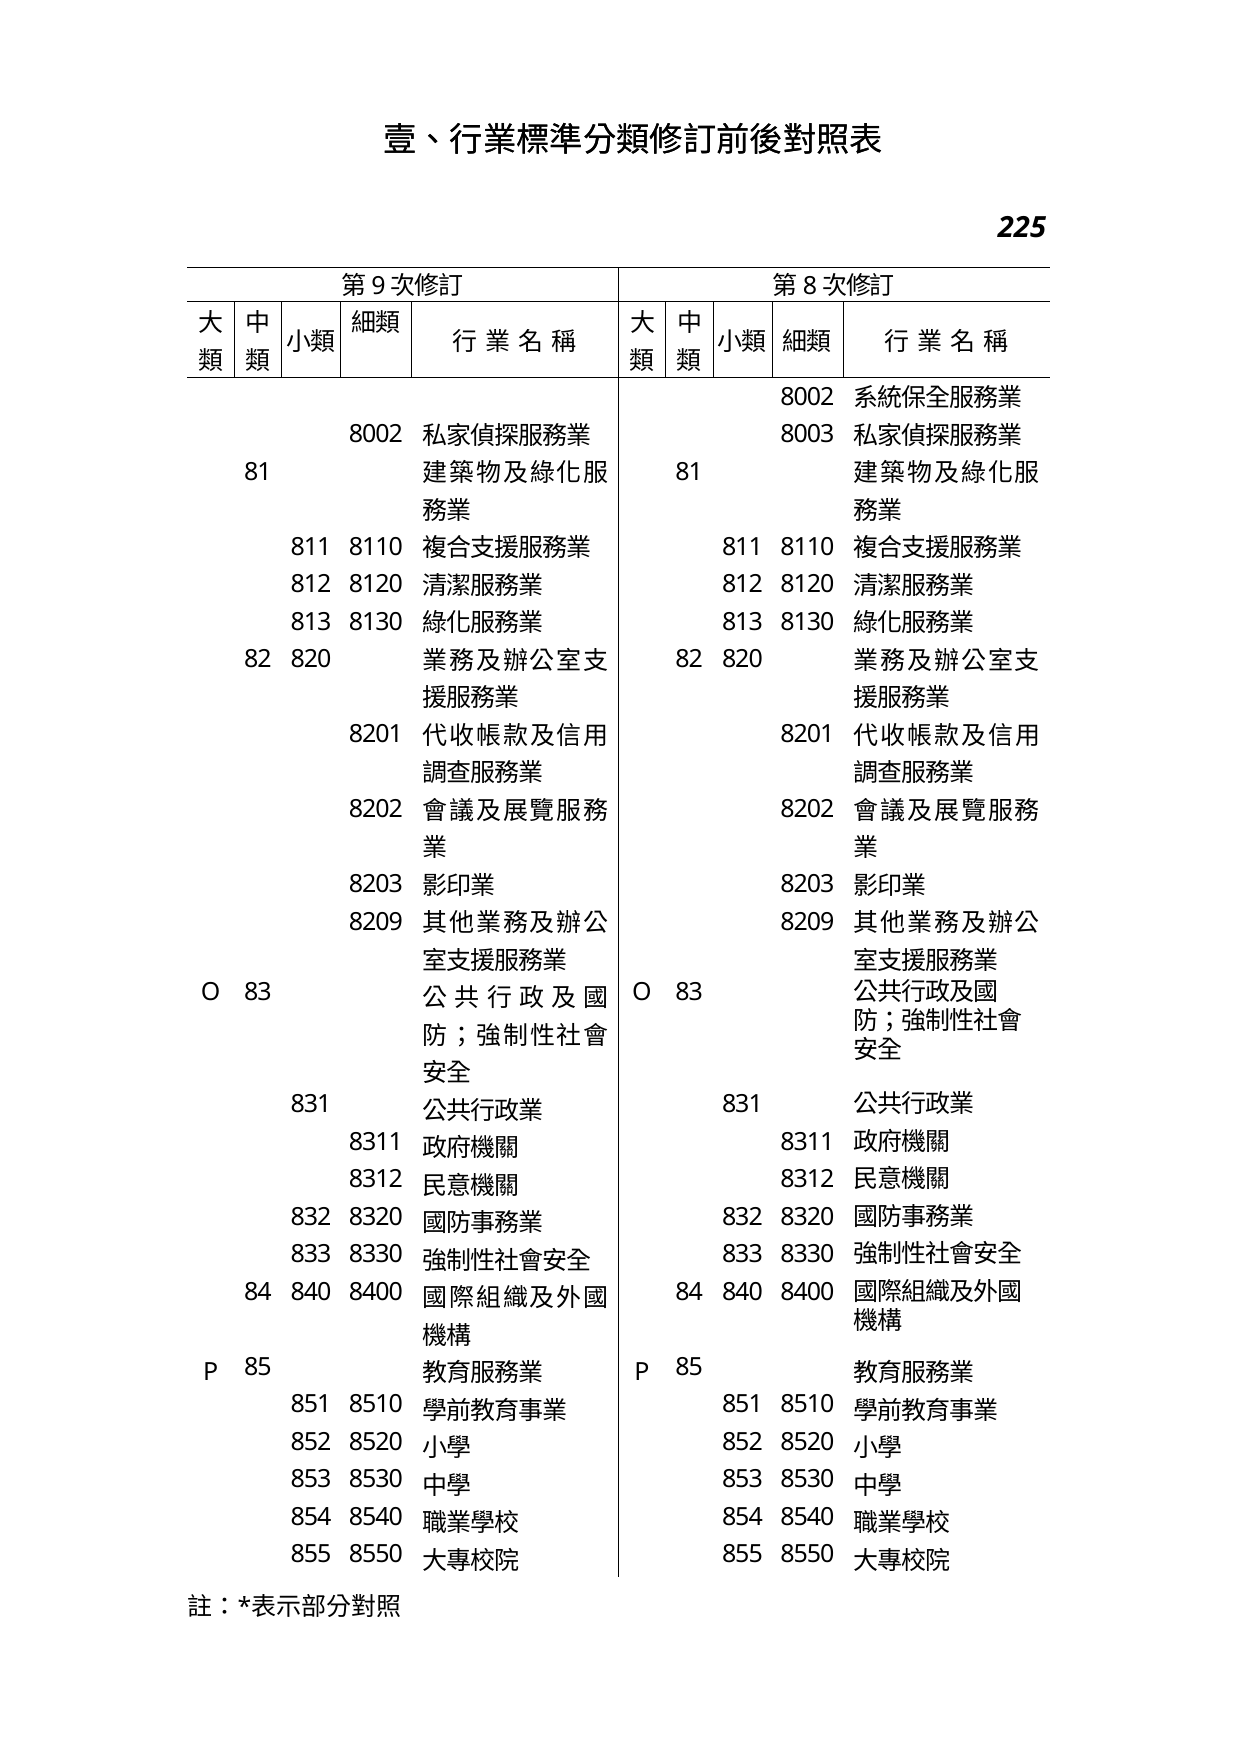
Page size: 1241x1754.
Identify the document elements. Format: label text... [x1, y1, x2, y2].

table_cell [772, 640, 843, 714]
table_cell 851 [282, 1390, 341, 1427]
table_cell 大專校院 [412, 1540, 618, 1577]
table_cell 8002 [772, 378, 843, 414]
table_cell [187, 1465, 234, 1502]
table_cell [713, 977, 772, 1089]
table_cell [713, 415, 772, 452]
table_cell [282, 452, 341, 527]
table_cell 8209 [772, 902, 843, 977]
table_cell [619, 527, 666, 564]
table_cell [666, 1390, 713, 1427]
table_cell [341, 452, 412, 527]
table_cell [619, 1427, 666, 1464]
table_cell [341, 977, 412, 1089]
table_cell 8550 [341, 1540, 412, 1577]
table_cell 代收帳款及信用調查服務業 [412, 715, 618, 789]
table_cell 中學 [843, 1465, 1050, 1502]
table_cell 811 [713, 527, 772, 564]
table_cell [235, 1127, 282, 1164]
table_cell 8520 [341, 1427, 412, 1464]
table_cell 細類 [341, 302, 411, 377]
table_cell [666, 565, 713, 602]
table_cell [713, 452, 772, 527]
table_cell [666, 902, 713, 977]
table_cell 行 業 名 稱 [412, 302, 618, 377]
table_cell [187, 1277, 234, 1352]
table_cell O [187, 977, 234, 1089]
table_cell [772, 977, 843, 1089]
table_cell [619, 602, 666, 639]
table_cell 855 [713, 1540, 772, 1577]
table_cell 832 [713, 1202, 772, 1239]
table_cell 83 [666, 977, 713, 1089]
table_cell [666, 415, 713, 452]
table_cell [619, 1165, 666, 1202]
table_cell 影印業 [412, 865, 618, 902]
table_cell [235, 865, 282, 902]
table_cell 854 [282, 1502, 341, 1539]
table_cell 教育服務業 [843, 1352, 1050, 1389]
table_cell [235, 715, 282, 789]
table_cell [619, 1502, 666, 1539]
table_cell 8312 [341, 1165, 412, 1202]
table_cell 複合支援服務業 [412, 527, 618, 564]
table_cell 政府機關 [843, 1127, 1050, 1164]
table_cell 84 [666, 1277, 713, 1352]
table_cell [235, 1390, 282, 1427]
table_cell [282, 1127, 341, 1164]
table_cell [619, 865, 666, 902]
table_cell [235, 1202, 282, 1239]
table_cell 國際組織及外國機構 [412, 1277, 618, 1352]
table_cell 複合支援服務業 [843, 527, 1050, 564]
table_cell 8540 [772, 1502, 843, 1539]
table_cell 813 [282, 602, 341, 639]
table_cell 855 [282, 1540, 341, 1577]
table_cell [713, 378, 772, 414]
table_cell 民意機關 [843, 1165, 1050, 1202]
table_cell [235, 527, 282, 564]
table_cell [282, 1165, 341, 1202]
table_cell [619, 1240, 666, 1277]
table_cell [666, 1165, 713, 1202]
table_cell [619, 452, 666, 527]
table_cell 8400 [341, 1277, 412, 1352]
table_cell [187, 1427, 234, 1464]
table_cell 國際組織及外國機構 [843, 1277, 1050, 1352]
table_cell 8510 [772, 1390, 843, 1427]
table_cell 小學 [843, 1427, 1050, 1464]
table_cell P [187, 1352, 234, 1389]
table_cell [235, 1502, 282, 1539]
table_cell [187, 415, 234, 452]
table_cell [235, 1165, 282, 1202]
table_cell 8550 [772, 1540, 843, 1577]
table_header 第9次修訂 [187, 268, 618, 301]
table_cell [666, 378, 713, 414]
table_header 第8次修訂 [619, 268, 1050, 301]
table_cell 83 [235, 977, 282, 1089]
table_cell 8330 [772, 1240, 843, 1277]
table_cell 小學 [412, 1427, 618, 1464]
table_cell [341, 1352, 412, 1389]
table_cell 國防事務業 [843, 1202, 1050, 1239]
table_cell [187, 1090, 234, 1127]
table_cell [282, 378, 341, 414]
table_cell [666, 602, 713, 639]
table_cell [713, 715, 772, 789]
table_cell [666, 1202, 713, 1239]
table_cell 8510 [341, 1390, 412, 1427]
table_cell [282, 790, 341, 864]
table_cell 812 [713, 565, 772, 602]
table_cell 8130 [341, 602, 412, 639]
table_cell 8003 [772, 415, 843, 452]
table_cell 853 [282, 1465, 341, 1502]
table_cell [619, 1277, 666, 1352]
table_cell 852 [282, 1427, 341, 1464]
table_cell [187, 1390, 234, 1427]
table_cell 公共行政業 [412, 1090, 618, 1127]
table_cell [282, 1352, 341, 1389]
table_cell 82 [235, 640, 282, 714]
table_cell 建築物及綠化服務業 [843, 452, 1050, 527]
table_cell [619, 415, 666, 452]
table_cell 851 [713, 1390, 772, 1427]
table_cell 清潔服務業 [843, 565, 1050, 602]
table_cell [187, 790, 234, 864]
table_cell [619, 1127, 666, 1164]
table_cell 854 [713, 1502, 772, 1539]
table_cell [713, 902, 772, 977]
table_cell P [619, 1352, 666, 1389]
table_cell [187, 902, 234, 977]
table_cell [412, 378, 618, 414]
table_cell 清潔服務業 [412, 565, 618, 602]
table_cell 小類 [282, 302, 340, 377]
table_cell 8312 [772, 1165, 843, 1202]
table_cell 8202 [341, 790, 412, 864]
table_cell 8002 [341, 415, 412, 452]
table_cell 82 [666, 640, 713, 714]
table_cell 建築物及綠化服務業 [412, 452, 618, 527]
table_cell 私家偵探服務業 [843, 415, 1050, 452]
table_cell 8320 [772, 1202, 843, 1239]
table_cell 職業學校 [843, 1502, 1050, 1539]
table_cell 840 [282, 1277, 341, 1352]
table_cell 中類 [666, 302, 713, 377]
table_cell [666, 1240, 713, 1277]
table_cell 8202 [772, 790, 843, 864]
table_cell [282, 977, 341, 1089]
table_cell [619, 640, 666, 714]
table_cell [235, 902, 282, 977]
table_cell [187, 1540, 234, 1577]
table_cell [235, 602, 282, 639]
table_cell [666, 790, 713, 864]
table_cell [619, 1202, 666, 1239]
table_cell 綠化服務業 [412, 602, 618, 639]
table_cell [235, 1240, 282, 1277]
table_cell 8520 [772, 1427, 843, 1464]
table_cell [341, 378, 412, 414]
table_cell [341, 1090, 412, 1127]
table_cell [619, 715, 666, 789]
table_cell 8209 [341, 902, 412, 977]
table_cell 影印業 [843, 865, 1050, 902]
table_cell 其他業務及辦公室支援服務業 [843, 902, 1050, 977]
table_cell 8330 [341, 1240, 412, 1277]
table_cell 會議及展覽服務業 [843, 790, 1050, 864]
table_cell [282, 865, 341, 902]
table_cell [713, 1127, 772, 1164]
table_cell 教育服務業 [412, 1352, 618, 1389]
table_cell [282, 902, 341, 977]
table_cell 政府機關 [412, 1127, 618, 1164]
table_cell 8110 [772, 527, 843, 564]
table_cell 中類 [235, 302, 281, 377]
table_cell [187, 640, 234, 714]
table_cell [713, 790, 772, 864]
table_cell 85 [666, 1352, 713, 1389]
table_cell 會議及展覽服務業 [412, 790, 618, 864]
table_cell [235, 1540, 282, 1577]
table_cell 大專校院 [843, 1540, 1050, 1577]
table_cell [187, 1502, 234, 1539]
table_cell 大類 [187, 302, 234, 377]
table_cell [619, 902, 666, 977]
table_cell 強制性社會安全 [843, 1240, 1050, 1277]
table_cell 綠化服務業 [843, 602, 1050, 639]
table_cell 大類 [619, 302, 665, 377]
table_cell 代收帳款及信用調查服務業 [843, 715, 1050, 789]
table_cell 業務及辦公室支援服務業 [843, 640, 1050, 714]
table_cell 學前教育事業 [843, 1390, 1050, 1427]
table_cell [187, 1165, 234, 1202]
table_cell [666, 715, 713, 789]
table_cell [235, 415, 282, 452]
table_cell 852 [713, 1427, 772, 1464]
table_cell 學前教育事業 [412, 1390, 618, 1427]
table_cell [666, 1090, 713, 1127]
table_cell [282, 715, 341, 789]
table_cell 職業學校 [412, 1502, 618, 1539]
table_cell 831 [282, 1090, 341, 1127]
table_cell 私家偵探服務業 [412, 415, 618, 452]
table_cell [187, 452, 234, 527]
table_cell [619, 1465, 666, 1502]
table_cell 84 [235, 1277, 282, 1352]
table_cell [666, 1502, 713, 1539]
table_cell [772, 1352, 843, 1389]
table_cell [619, 378, 666, 414]
table_cell [282, 415, 341, 452]
table_cell 833 [713, 1240, 772, 1277]
table_cell [666, 865, 713, 902]
table_cell 8201 [772, 715, 843, 789]
table_cell 小類 [714, 302, 772, 377]
table_cell 8400 [772, 1277, 843, 1352]
table_cell 840 [713, 1277, 772, 1352]
table_cell [341, 640, 412, 714]
table_cell [235, 565, 282, 602]
table_cell [235, 1427, 282, 1464]
table_cell 811 [282, 527, 341, 564]
table_cell [235, 1090, 282, 1127]
table_cell [666, 1465, 713, 1502]
table_cell 853 [713, 1465, 772, 1502]
table_cell [235, 1465, 282, 1502]
table_cell 業務及辦公室支援服務業 [412, 640, 618, 714]
table_cell 8120 [772, 565, 843, 602]
table_cell 系統保全服務業 [843, 378, 1050, 414]
table_cell 中學 [412, 1465, 618, 1502]
table_cell [187, 527, 234, 564]
table_cell 行 業 名 稱 [844, 302, 1050, 377]
table_cell 8203 [772, 865, 843, 902]
table_cell O [619, 977, 666, 1089]
table_cell [772, 452, 843, 527]
table_cell [666, 527, 713, 564]
table_cell 公共行政及國防；強制性社會安全 [412, 977, 618, 1089]
table_cell 8130 [772, 602, 843, 639]
table_cell [187, 865, 234, 902]
table_cell 831 [713, 1090, 772, 1127]
table_cell [666, 1540, 713, 1577]
table_cell 8540 [341, 1502, 412, 1539]
table_cell 820 [713, 640, 772, 714]
table_cell [187, 1202, 234, 1239]
table_cell 81 [666, 452, 713, 527]
table_cell 細類 [773, 302, 843, 377]
table_cell 832 [282, 1202, 341, 1239]
table_cell 強制性社會安全 [412, 1240, 618, 1277]
table_cell [619, 565, 666, 602]
table_cell [713, 865, 772, 902]
table_cell 8110 [341, 527, 412, 564]
table_cell [187, 378, 234, 414]
table_cell [619, 1390, 666, 1427]
table_cell [619, 1090, 666, 1127]
table_cell [235, 790, 282, 864]
table_cell 其他業務及辦公室支援服務業 [412, 902, 618, 977]
table_cell 公共行政業 [843, 1090, 1050, 1127]
table_cell 8120 [341, 565, 412, 602]
table_cell [666, 1127, 713, 1164]
table_cell 8530 [772, 1465, 843, 1502]
table_cell [619, 790, 666, 864]
table_cell [713, 1352, 772, 1389]
table_cell [713, 1165, 772, 1202]
table_cell 8320 [341, 1202, 412, 1239]
table_cell 8311 [772, 1127, 843, 1164]
table_cell 8201 [341, 715, 412, 789]
table_cell 8530 [341, 1465, 412, 1502]
table_cell [666, 1427, 713, 1464]
table_cell 8203 [341, 865, 412, 902]
table_cell [187, 602, 234, 639]
table_cell [235, 378, 282, 414]
table_cell [187, 1240, 234, 1277]
table_cell 820 [282, 640, 341, 714]
table_cell 國防事務業 [412, 1202, 618, 1239]
table_cell 813 [713, 602, 772, 639]
table_cell 833 [282, 1240, 341, 1277]
table_cell 812 [282, 565, 341, 602]
table_cell 81 [235, 452, 282, 527]
table_cell 民意機關 [412, 1165, 618, 1202]
table_cell [619, 1540, 666, 1577]
table_cell 8311 [341, 1127, 412, 1164]
table_cell [772, 1090, 843, 1127]
table_cell [187, 565, 234, 602]
table_cell [187, 1127, 234, 1164]
table_cell 85 [235, 1352, 282, 1389]
table_cell 公共行政及國防；強制性社會安全 [843, 977, 1050, 1089]
table_cell [187, 715, 234, 789]
